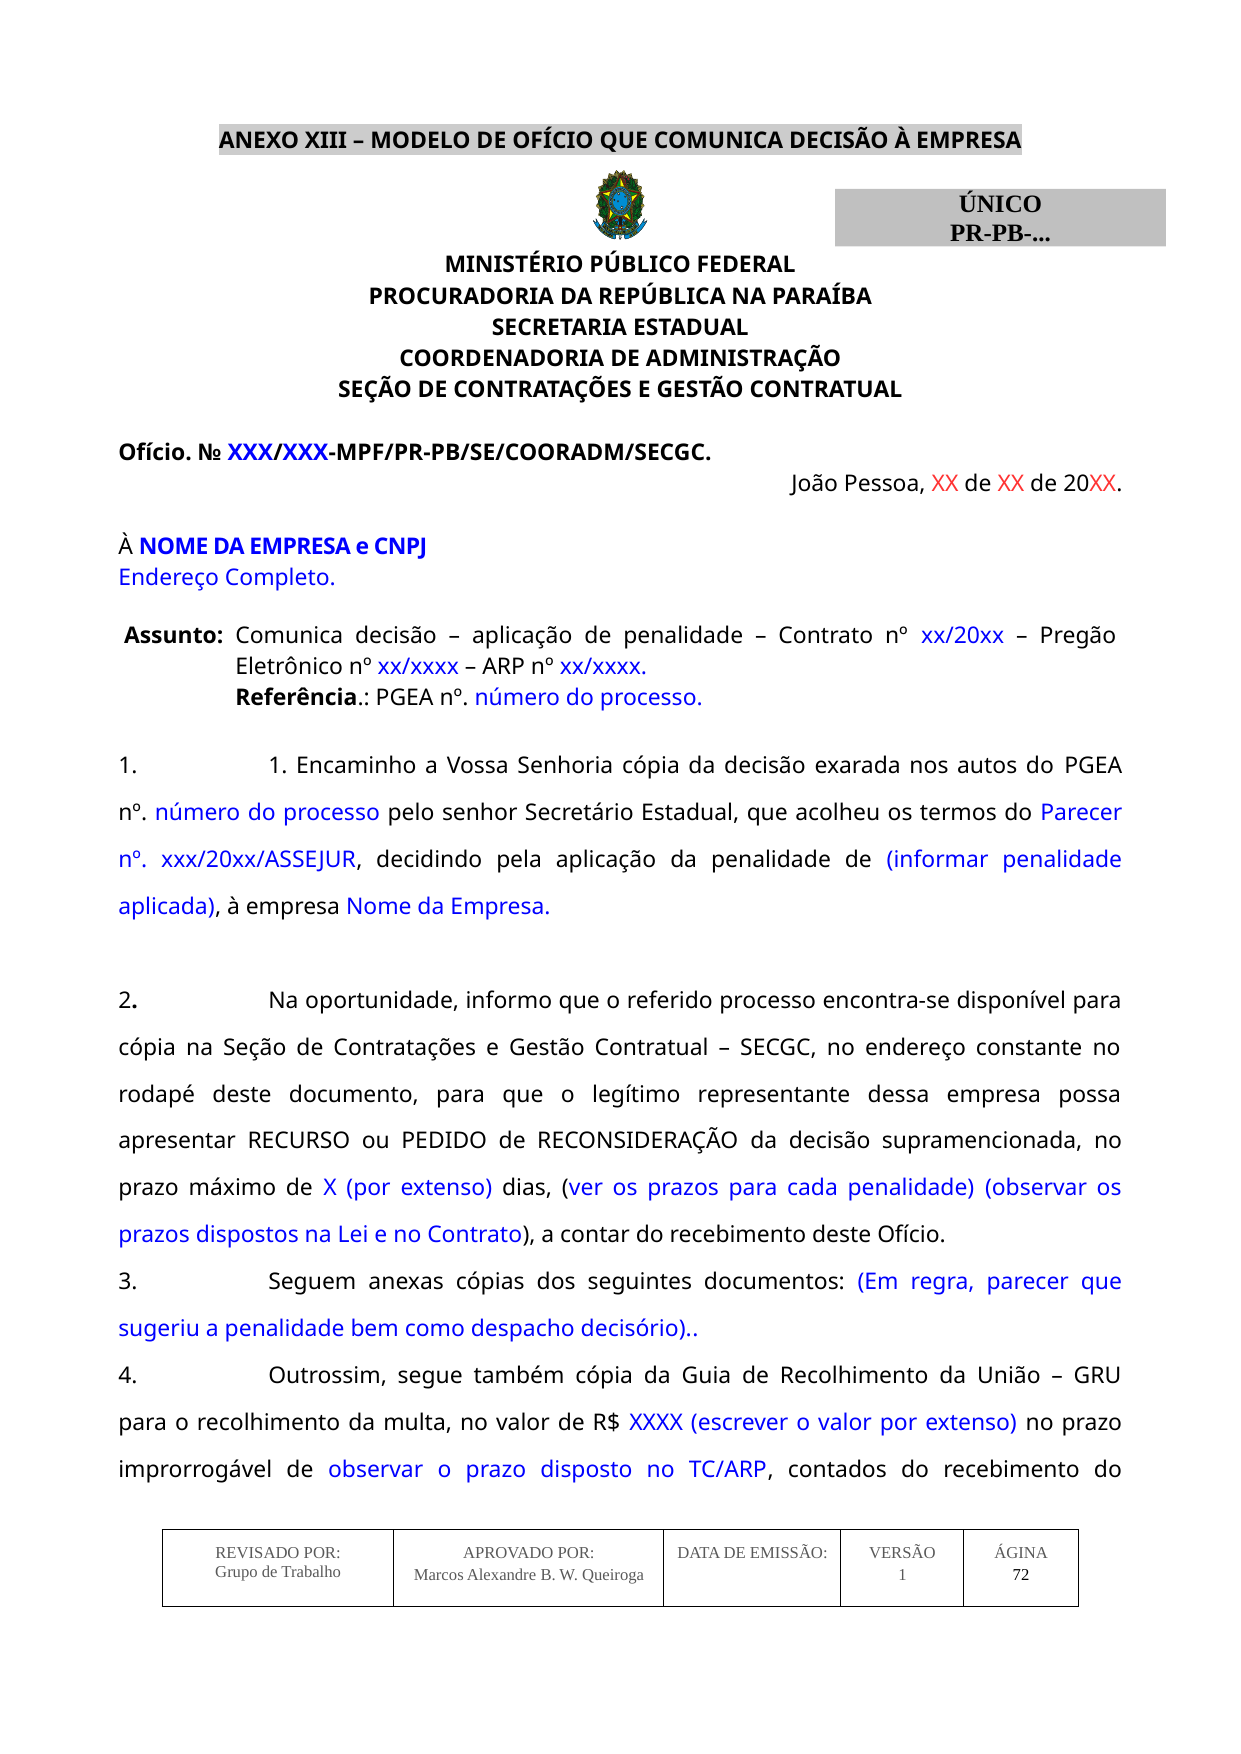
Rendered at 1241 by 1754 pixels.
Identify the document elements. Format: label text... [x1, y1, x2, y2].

table_header Comunica decisão – aplicação de penalidade – Contrato nº xx/20xx – Pregão Eletrônico nº xx/xxxx – ARP nº xx/xxxx. Referência.: PGEA nº. número do processo. [229, 613, 1122, 718]
text À NOME DA EMPRESA e CNPJ [118, 530, 1122, 561]
text Ofício. № XXX/XXX-MPF/PR-PB/SE/COORADM/SECGC. [118, 436, 1122, 467]
text 1. 1. Encaminho a Vossa Senhoria cópia da decisão exarada nos autos do PGEA nº. número do processo pelo senhor Secretário Estadual, que acolheu os termos do Parecer nº. xxx/20xx/ASSEJUR, decidindo pela aplicação da penalidade de (informar penalidade aplicada), à empresa Nome da Empresa. [118, 749, 1122, 921]
text 4. Outrossim, segue também cópia da Guia de Recolhimento da União – GRU para o recolhimento da multa, no valor de R$ XXXX (escrever o valor por extenso) no prazo improrrogável de observar o prazo disposto no TC/ARP, contados do recebimento do [118, 1359, 1122, 1484]
text PROCURADORIA DA REPÚBLICA NA PARAÍBA [118, 280, 1122, 311]
text COORDENADORIA DE ADMINISTRAÇÃO [118, 342, 1122, 373]
text SEÇÃO DE CONTRATAÇÕES E GESTÃO CONTRATUAL [118, 373, 1122, 405]
text 2. Na oportunidade, informo que o referido processo encontra-se disponível para cópia na Seção de Contratações e Gestão Contratual – SECGC, no endereço constante no rodapé deste documento, para que o legítimo representante dessa empresa possa apresentar RECURSO ou PEDIDO de RECONSIDERAÇÃO da decisão supramencionada, no prazo máximo de X (por extenso) dias, (ver os prazos para cada penalidade) (observar os prazos dispostos na Lei e no Contrato), a contar do recebimento deste Ofício. [118, 984, 1122, 1249]
text João Pessoa, XX de XX de 20XX. [118, 467, 1122, 498]
text SECRETARIA ESTADUAL [118, 311, 1122, 342]
text MINISTÉRIO PÚBLICO FEDERAL [118, 248, 1122, 280]
subtitle ANEXO XIII – MODELO DE OFÍCIO QUE COMUNICA DECISÃO À EMPRESA [118, 124, 1122, 155]
text 3. Seguem anexas cópias dos seguintes documentos: (Em regra, parecer que sugeriu a penalidade bem como despacho decisório).. [118, 1265, 1122, 1343]
table_header Assunto: [118, 613, 229, 718]
text Endereço Completo. [118, 561, 1122, 592]
